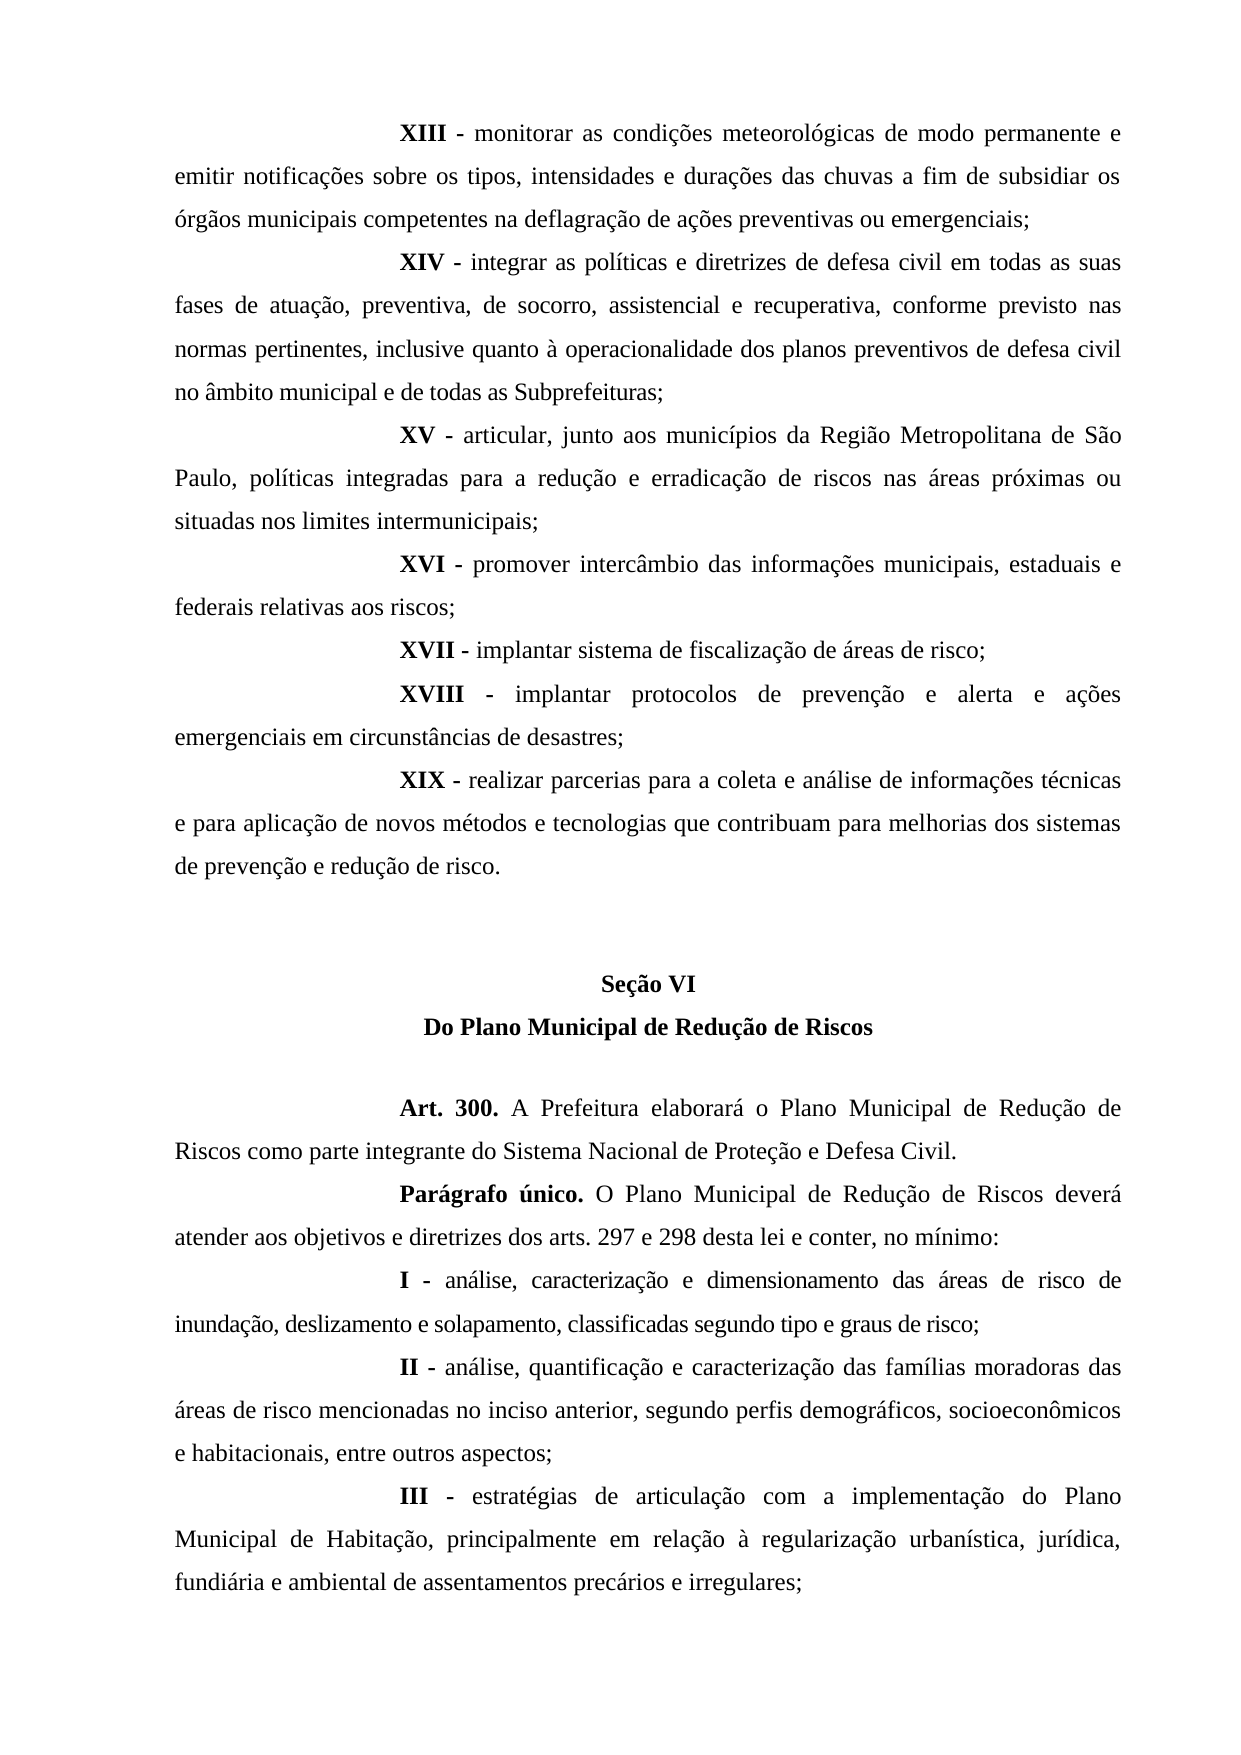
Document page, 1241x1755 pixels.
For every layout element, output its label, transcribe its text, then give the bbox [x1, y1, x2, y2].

text I - análise, caracterização e dimensionamento das áreas de risco de inundação, deslizamento e solapamento, classificadas segundo tipo e graus de risco; [174, 1266, 1122, 1337]
text III - estratégias de articulação com a implementação do Plano Municipal de Habitação, principalmente em relação à regularização urbanística, jurídica, fundiária e ambiental de assentamentos precários e irregulares; [174, 1481, 1122, 1596]
text Parágrafo único. O Plano Municipal de Redução de Riscos deverá atender aos objetivos e diretrizes dos arts. 297 e 298 desta lei e conter, no mínimo: [174, 1179, 1122, 1251]
text II - análise, quantificação e caracterização das famílias moradoras das áreas de risco mencionadas no inciso anterior, segundo perfis demográficos, socioeconômicos e habitacionais, entre outros aspectos; [174, 1352, 1122, 1467]
text Seção VI [174, 969, 1122, 998]
text Do Plano Municipal de Redução de Riscos [174, 1012, 1122, 1041]
text XVII - implantar sistema de fiscalização de áreas de risco; [174, 636, 1122, 664]
text XIII - monitorar as condições meteorológicas de modo permanente e emitir notificações sobre os tipos, intensidades e durações das chuvas a fim de subsidiar os órgãos municipais competentes na deflagração de ações preventivas ou emergenciais; [174, 118, 1122, 233]
text XIX - realizar parcerias para a coleta e análise de informações técnicas e para aplicação de novos métodos e tecnologias que contribuam para melhorias dos sistemas de prevenção e redução de risco. [174, 765, 1122, 880]
text Art. 300. A Prefeitura elaborará o Plano Municipal de Redução de Riscos como parte integrante do Sistema Nacional de Proteção e Defesa Civil. [174, 1093, 1122, 1165]
text XIV - integrar as políticas e diretrizes de defesa civil em todas as suas fases de atuação, preventiva, de socorro, assistencial e recuperativa, conforme previsto nas normas pertinentes, inclusive quanto à operacionalidade dos planos preventivos de defesa civil no âmbito municipal e de todas as Subprefeituras; [174, 247, 1122, 406]
text XVIII - implantar protocolos de prevenção e alerta e ações emergenciais em circunstâncias de desastres; [174, 679, 1122, 751]
text XVI - promover intercâmbio das informações municipais, estaduais e federais relativas aos riscos; [174, 549, 1122, 621]
text XV - articular, junto aos municípios da Região Metropolitana de São Paulo, políticas integradas para a redução e erradicação de riscos nas áreas próximas ou situadas nos limites intermunicipais; [174, 420, 1122, 535]
